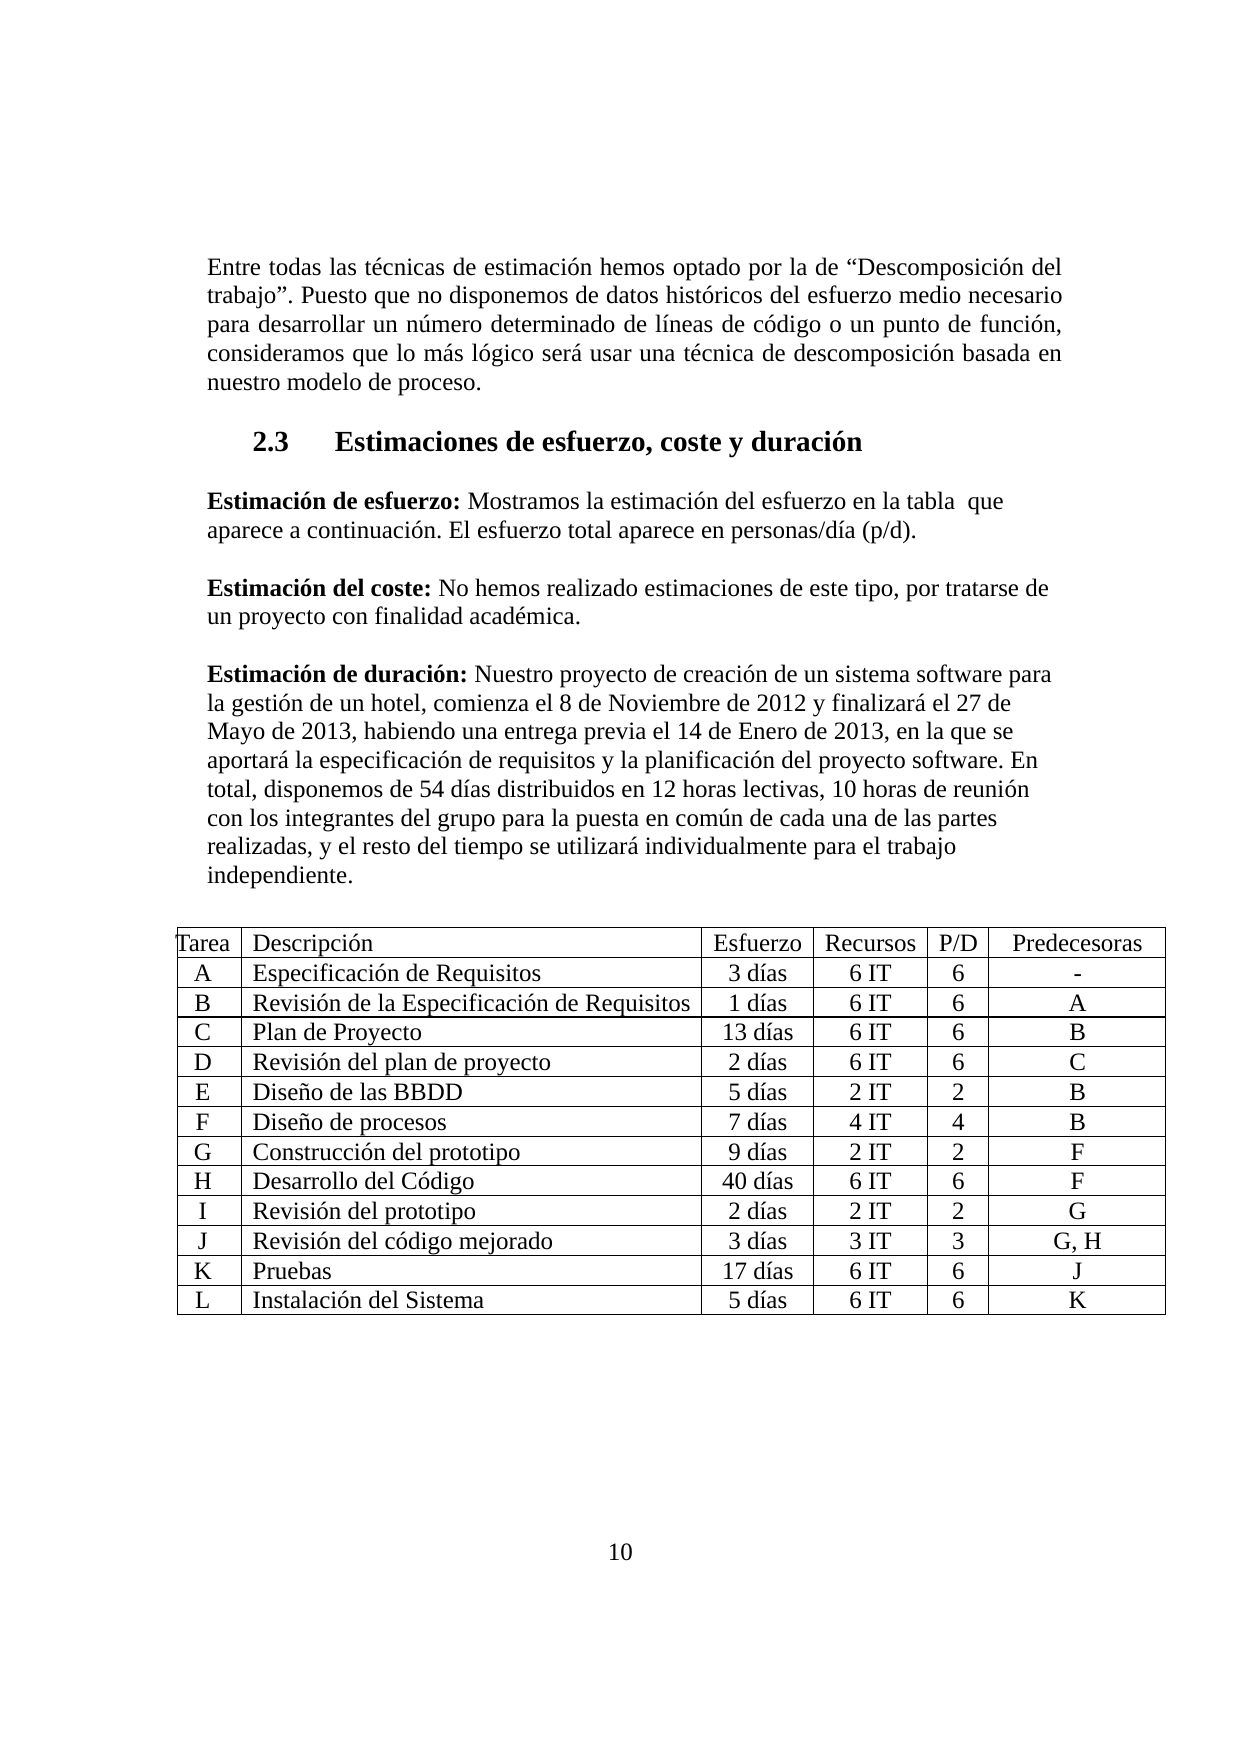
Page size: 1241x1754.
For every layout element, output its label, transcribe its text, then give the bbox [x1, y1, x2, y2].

table_cell 2 IT [814, 1137, 927, 1165]
table_cell F [178, 1107, 241, 1136]
table_cell 4 IT [814, 1107, 927, 1136]
table_cell H [178, 1166, 241, 1195]
table_cell 6 [928, 1018, 988, 1046]
table_cell 17 días [702, 1256, 813, 1284]
table_cell 6 IT [814, 1018, 927, 1046]
table_cell J [178, 1226, 241, 1255]
table_cell Revisión de la Especificación de Requisitos [242, 988, 701, 1016]
table_cell C [989, 1047, 1165, 1076]
table_cell 9 días [702, 1137, 813, 1165]
table_cell G [989, 1196, 1165, 1225]
table_cell 7 días [702, 1107, 813, 1136]
table_cell 3 días [702, 958, 813, 987]
table_cell G, H [989, 1226, 1165, 1255]
table_cell B [989, 1018, 1165, 1046]
table_cell C [178, 1018, 241, 1046]
list Estimaciones de esfuerzo, coste y duración [252, 424, 1063, 458]
table_cell G [178, 1137, 241, 1165]
table_cell Especificación de Requisitos [242, 958, 701, 987]
table_cell 6 IT [814, 958, 927, 987]
table_cell B [989, 1107, 1165, 1136]
table_cell 2 [928, 1196, 988, 1225]
table_cell Construcción del prototipo [242, 1137, 701, 1165]
table_cell L [178, 1286, 241, 1314]
table_cell Revisión del prototipo [242, 1196, 701, 1225]
text Estimación de duración: Nuestro proyecto de creación de un sistema software para la gestión de un hotel, comienza el 8 de Noviembre de 2012 y finalizará el 27 de Mayo de 2013, habiendo una entrega previa el 14 de Enero de 2013, en la que se aportará la especificación de requisitos y la planificación del proyecto software. En total, disponemos de 54 días distribuidos en 12 horas lectivas, 10 horas de reunión con los integrantes del grupo para la puesta en común de cada una de las partes realizadas, y el resto del tiempo se utilizará individualmente para el trabajo independiente. [207, 659, 1063, 889]
text Estimación de esfuerzo: Mostramos la estimación del esfuerzo en la tabla que aparece a continuación. El esfuerzo total aparece en personas/día (p/d). [207, 458, 1063, 544]
table_cell 3 días [702, 1226, 813, 1255]
table_cell A [178, 958, 241, 987]
table_header P/D [928, 928, 988, 957]
table_cell Pruebas [242, 1256, 701, 1284]
table_header Esfuerzo [702, 928, 813, 957]
table_cell F [989, 1137, 1165, 1165]
table_header Recursos [814, 928, 927, 957]
table_cell Plan de Proyecto [242, 1018, 701, 1046]
table_cell K [178, 1256, 241, 1284]
table_cell 2 IT [814, 1077, 927, 1106]
table_cell 4 [928, 1107, 988, 1136]
table_cell 6 [928, 1047, 988, 1076]
table_cell 6 IT [814, 988, 927, 1016]
table_cell 6 IT [814, 1256, 927, 1284]
table_cell 6 [928, 988, 988, 1016]
table_cell K [989, 1286, 1165, 1314]
table_cell B [989, 1077, 1165, 1106]
table_header Tarea [178, 928, 241, 957]
table_cell 2 días [702, 1196, 813, 1225]
table_cell F [989, 1166, 1165, 1195]
table_cell D [178, 1047, 241, 1076]
table_cell J [989, 1256, 1165, 1284]
table_cell 13 días [702, 1018, 813, 1046]
table_cell Revisión del plan de proyecto [242, 1047, 701, 1076]
table_cell 5 días [702, 1077, 813, 1106]
table_cell 6 IT [814, 1286, 927, 1314]
table_cell E [178, 1077, 241, 1106]
table_cell 2 días [702, 1047, 813, 1076]
table_cell 6 IT [814, 1166, 927, 1195]
table_cell 6 [928, 1166, 988, 1195]
table_cell 2 IT [814, 1196, 927, 1225]
table_cell Diseño de procesos [242, 1107, 701, 1136]
table_cell 6 [928, 958, 988, 987]
table_cell 2 [928, 1137, 988, 1165]
text Estimación del coste: No hemos realizado estimaciones de este tipo, por tratarse de un proyecto con finalidad académica. [207, 573, 1063, 630]
table_header Predecesoras [989, 928, 1165, 957]
table_cell 6 [928, 1286, 988, 1314]
table_cell B [178, 988, 241, 1016]
table_cell 5 días [702, 1286, 813, 1314]
table_cell 40 días [702, 1166, 813, 1195]
table_cell Revisión del código mejorado [242, 1226, 701, 1255]
table_cell Desarrollo del Código [242, 1166, 701, 1195]
table_cell 6 [928, 1256, 988, 1284]
table_header Descripción [242, 928, 701, 957]
table_cell Instalación del Sistema [242, 1286, 701, 1314]
table_cell 2 [928, 1077, 988, 1106]
table_cell 3 [928, 1226, 988, 1255]
table_cell A [989, 988, 1165, 1016]
table_cell I [178, 1196, 241, 1225]
table_cell 6 IT [814, 1047, 927, 1076]
text Entre todas las técnicas de estimación hemos optado por la de “Descomposición del trabajo”. Puesto que no disponemos de datos históricos del esfuerzo medio necesario para desarrollar un número determinado de líneas de código o un punto de función, consideramos que lo más lógico será usar una técnica de descomposición basada en nuestro modelo de proceso. [207, 252, 1063, 395]
table_cell - [989, 958, 1165, 987]
table_cell 3 IT [814, 1226, 927, 1255]
table_cell Diseño de las BBDD [242, 1077, 701, 1106]
table_cell 1 días [702, 988, 813, 1016]
